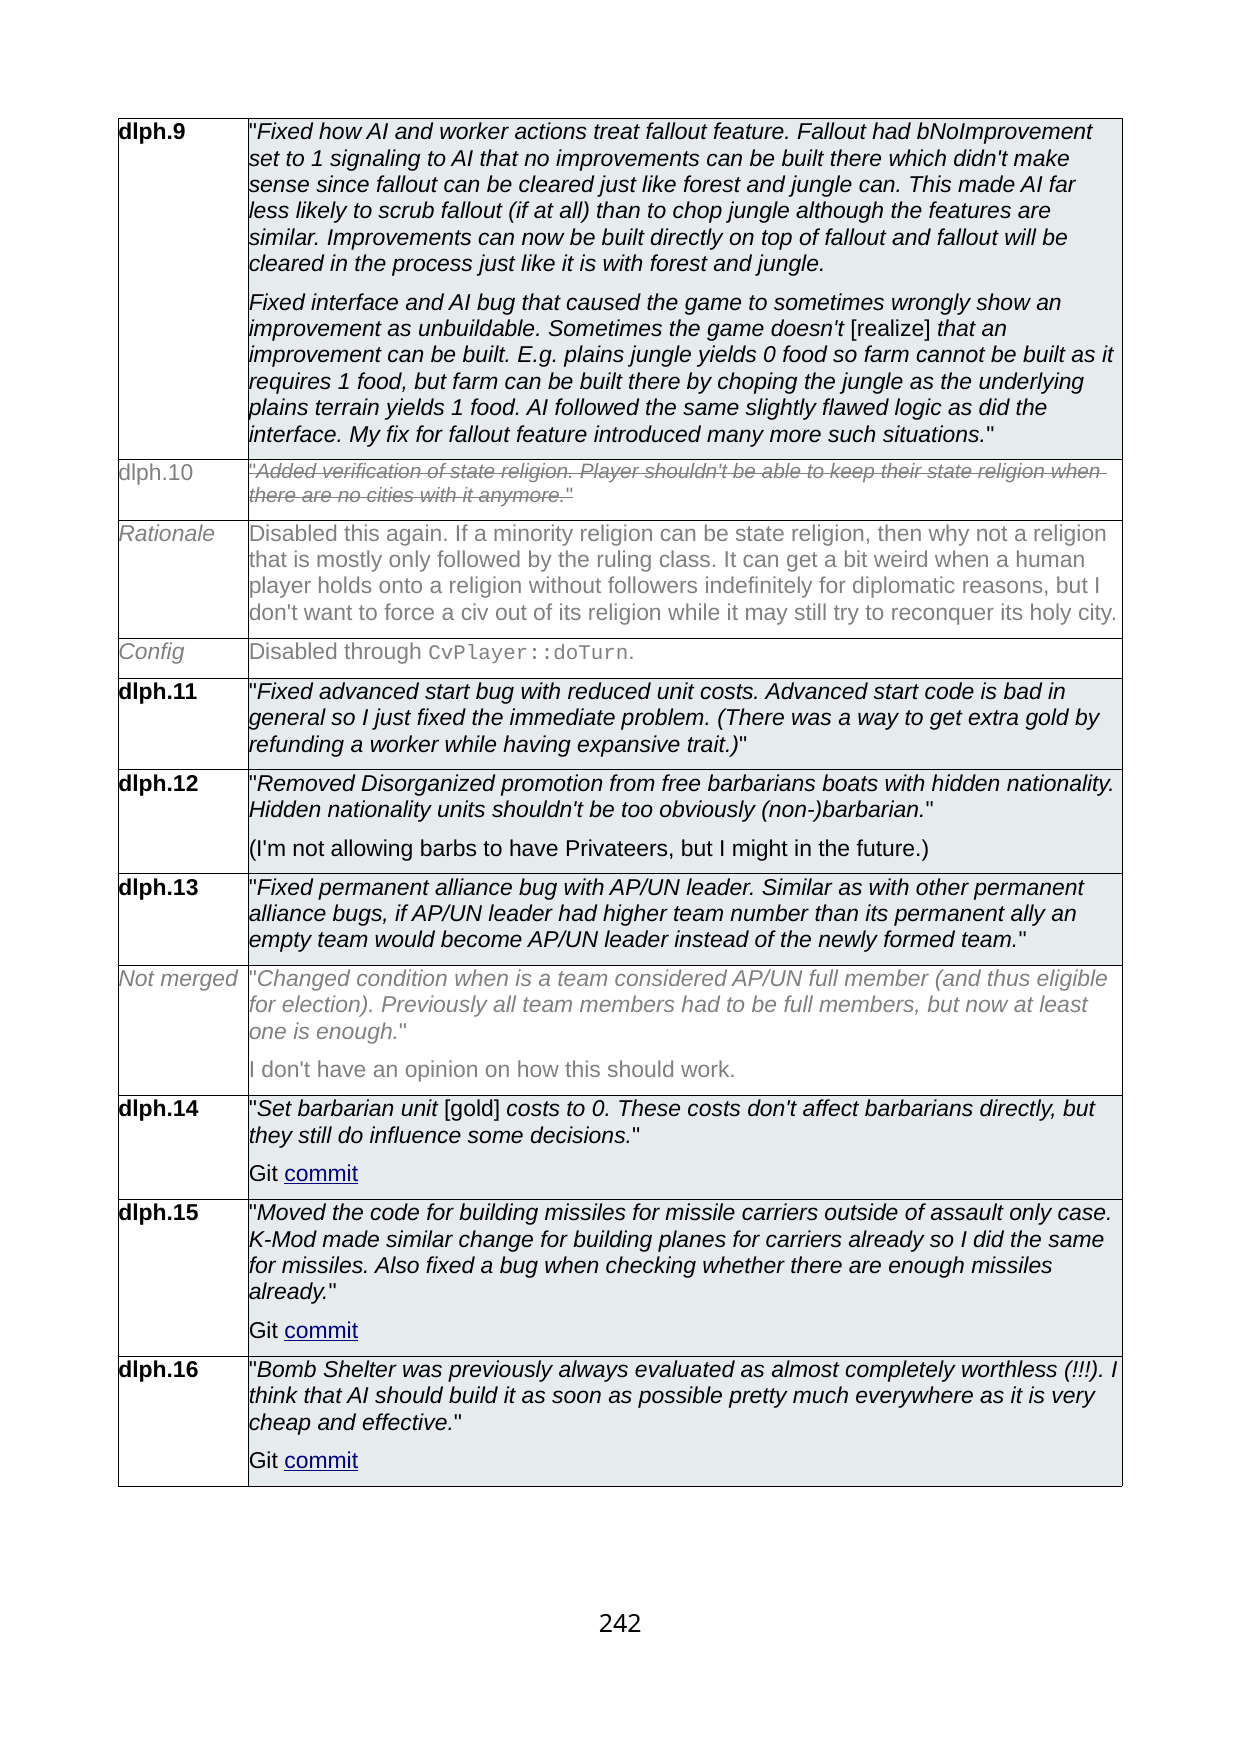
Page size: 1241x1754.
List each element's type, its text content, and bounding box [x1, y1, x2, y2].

table_cell dlph.10 [119, 460, 248, 520]
table_cell Not merged [119, 966, 248, 1095]
table_cell "Fixed permanent alliance bug with AP/UN leader. Similar as with other permanent alliance bugs, if AP/UN leader had higher team number than its permanent ally an empty team would become AP/UN leader instead of the newly formed team." [249, 874, 1122, 965]
table_cell "Moved the code for building missiles for missile carriers outside of assault only case. K-Mod made similar change for building planes for carriers already so I did the same for missiles. Also fixed a bug when checking whether there are enough missiles already." Git commit [249, 1200, 1122, 1356]
table_cell "Fixed how AI and worker actions treat fallout feature. Fallout had bNoImprovement set to 1 signaling to AI that no improvements can be built there which didn't make sense since fallout can be cleared just like forest and jungle can. This made AI far less likely to scrub fallout (if at all) than to chop jungle although the features are similar. Improvements can now be built directly on top of fallout and fallout will be cleared in the process just like it is with forest and jungle. Fixed interface and AI bug that caused the game to sometimes wrongly show an improvement as unbuildable. Sometimes the game doesn't [realize] that an improvement can be built. E.g. plains jungle yields 0 food so farm cannot be built as it requires 1 food, but farm can be built there by choping the jungle as the underlying plains terrain yields 1 food. AI followed the same slightly flawed logic as did the interface. My fix for fallout feature introduced many more such situations." [249, 119, 1122, 459]
table_cell Config [119, 639, 248, 678]
table_cell dlph.11 [119, 679, 248, 769]
table_cell "Fixed advanced start bug with reduced unit costs. Advanced start code is bad in general so I just fixed the immediate problem. (There was a way to get extra gold by refunding a worker while having expansive trait.)" [249, 679, 1122, 769]
table_cell Disabled through CvPlayer::doTurn. [249, 639, 1122, 678]
table_cell dlph.16 [119, 1357, 248, 1486]
table_cell dlph.12 [119, 770, 248, 873]
table_cell "Added verification of state religion. Player shouldn't be able to keep their state religion when there are no cities with it anymore." [249, 460, 1122, 520]
table_cell dlph.13 [119, 874, 248, 965]
table_cell Disabled this again. If a minority religion can be state religion, then why not a religion that is mostly only followed by the ruling class. It can get a bit weird when a human player holds onto a religion without followers indefinitely for diplomatic reasons, but I don't want to force a civ out of its religion while it may still try to reconquer its holy city. [249, 521, 1122, 638]
table_cell "Changed condition when is a team considered AP/UN full member (and thus eligible for election). Previously all team members had to be full members, but now at least one is enough." I don't have an opinion on how this should work. [249, 966, 1122, 1095]
table_cell dlph.9 [119, 119, 248, 459]
table_cell dlph.15 [119, 1200, 248, 1356]
table_cell Rationale [119, 521, 248, 638]
table_cell "Bomb Shelter was previously always evaluated as almost completely worthless (!!!). I think that AI should build it as soon as possible pretty much everywhere as it is very cheap and effective." Git commit [249, 1357, 1122, 1486]
table_cell "Removed Disorganized promotion from free barbarians boats with hidden nationality. Hidden nationality units shouldn't be too obviously (non-)barbarian." (I'm not allowing barbs to have Privateers, but I might in the future.) [249, 770, 1122, 873]
table_cell dlph.14 [119, 1096, 248, 1199]
table_cell "Set barbarian unit [gold] costs to 0. These costs don't affect barbarians directly, but they still do influence some decisions." Git commit [249, 1096, 1122, 1199]
